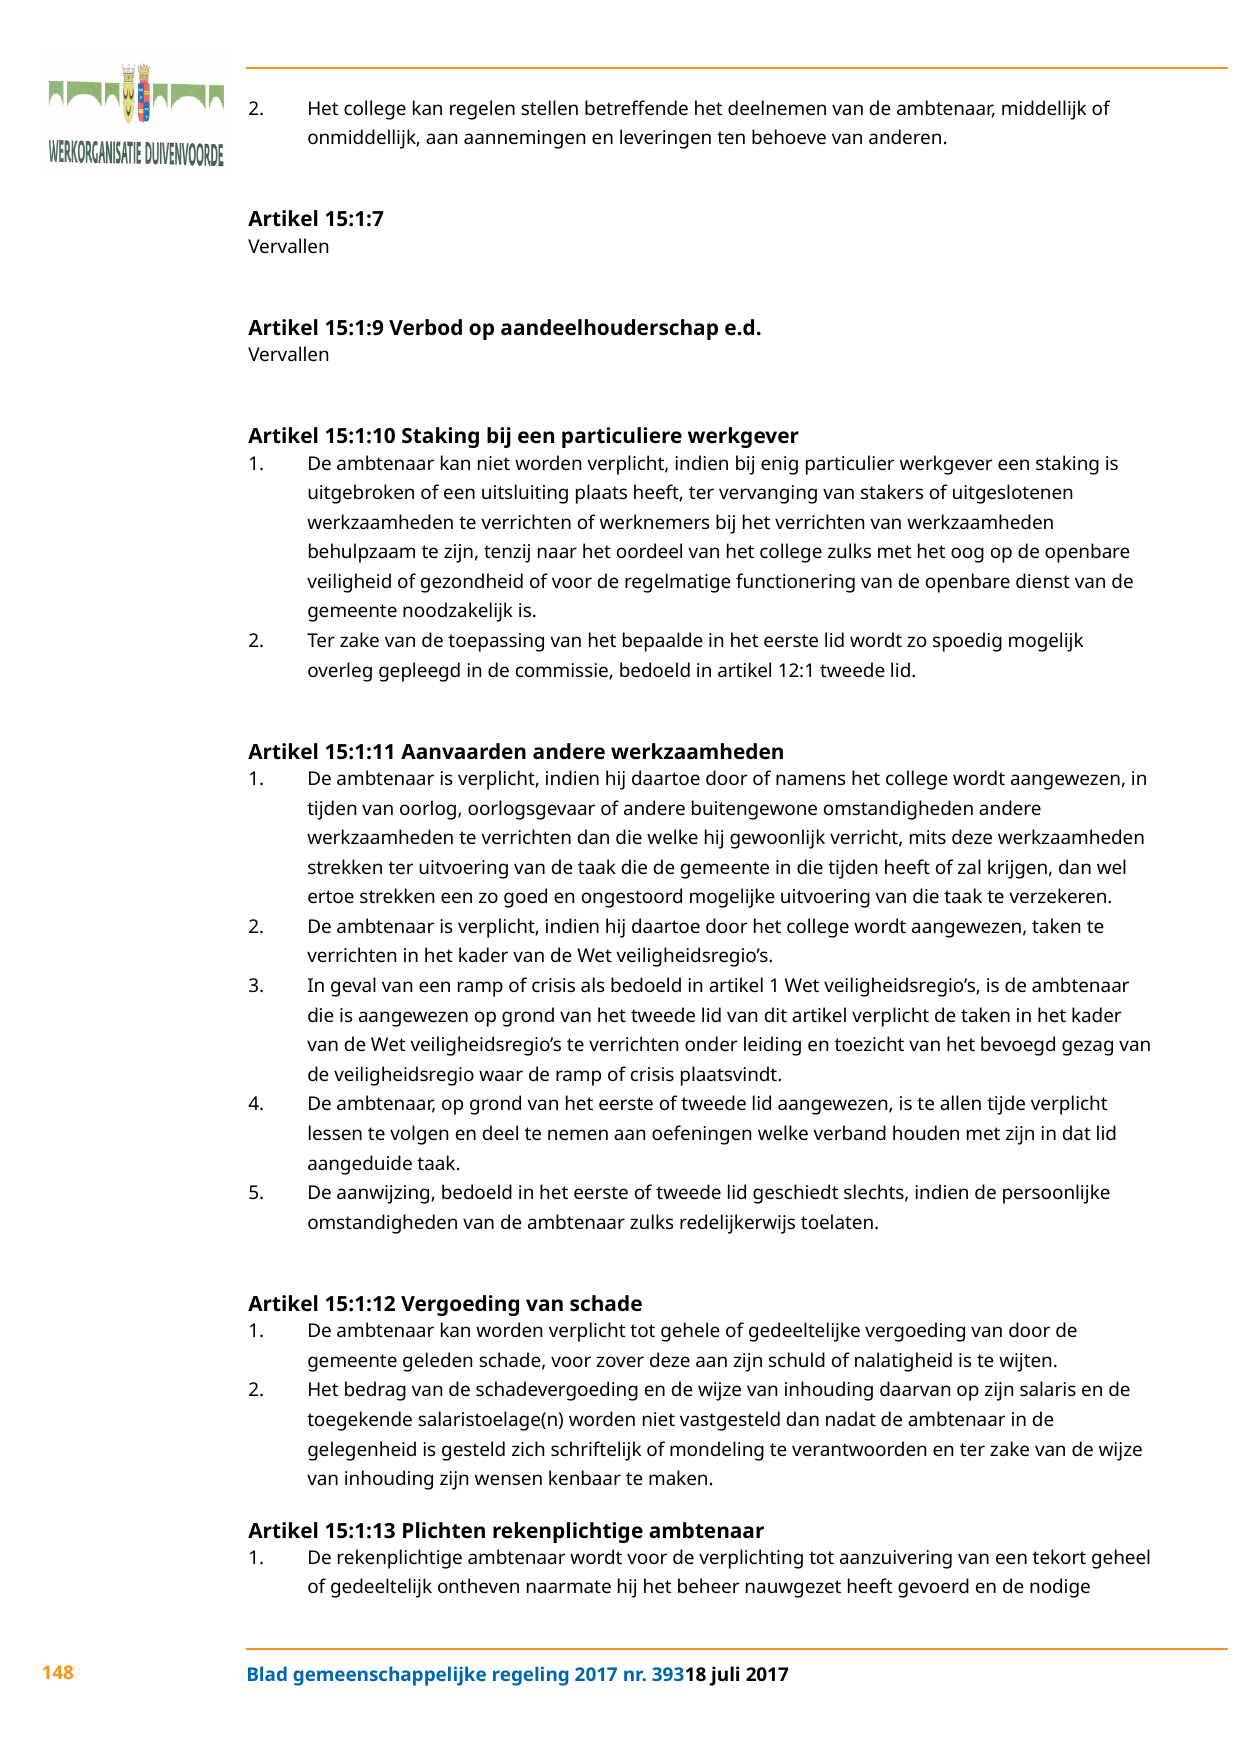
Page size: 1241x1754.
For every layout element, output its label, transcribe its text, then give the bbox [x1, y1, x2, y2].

list De ambtenaar kan niet worden verplicht, indien bij enig particulier werkgever een staking is uitgebroken of een uitsluiting plaats heeft, ter vervanging van stakers of uitgeslotenen werkzaamheden te verrichten of werknemers bij het verrichten van werkzaamheden behulpzaam te zijn, tenzij naar het oordeel van het college zulks met het oog op de openbare veiligheid of gezondheid of voor de regelmatige functionering van de openbare dienst van de gemeente noodzakelijk is. [248, 450, 1152, 623]
list De ambtenaar is verplicht, indien hij daartoe door het college wordt aangewezen, taken te verrichten in het kader van de Wet veiligheidsregio’s. [248, 913, 1152, 968]
list Het college kan regelen stellen betreffende het deelnemen van de ambtenaar, middellijk of onmiddellijk, aan aannemingen en leveringen ten behoeve van anderen. [248, 95, 1152, 150]
list De ambtenaar is verplicht, indien hij daartoe door of namens het college wordt aangewezen, in tijden van oorlog, oorlogsgevaar of andere buitengewone omstandigheden andere werkzaamheden te verrichten dan die welke hij gewoonlijk verricht, mits deze werkzaamheden strekken ter uitvoering van de taak die de gemeente in die tijden heeft of zal krijgen, dan wel ertoe strekken een zo goed en ongestoord mogelijke uitvoering van die taak te verzekeren. [248, 765, 1152, 909]
text Vervallen [248, 233, 1152, 258]
list Het bedrag van de schadevergoeding en de wijze van inhouding daarvan op zijn salaris en de toegekende salaristoelage(n) worden niet vastgesteld dan nadat de ambtenaar in de gelegenheid is gesteld zich schriftelijk of mondeling te verantwoorden en ter zake van de wijze van inhouding zijn wensen kenbaar te maken. [248, 1377, 1152, 1491]
list In geval van een ramp of crisis als bedoeld in artikel 1 Wet veiligheidsregio’s, is de ambtenaar die is aangewezen op grond van het tweede lid van dit artikel verplicht de taken in het kader van de Wet veiligheidsregio’s te verrichten onder leiding en toezicht van het bevoegd gezag van de veiligheidsregio waar de ramp of crisis plaatsvindt. [248, 972, 1152, 1087]
list Ter zake van de toepassing van het bepaalde in het eerste lid wordt zo spoedig mogelijk overleg gepleegd in de commissie, bedoeld in artikel 12:1 tweede lid. [248, 627, 1152, 682]
text Artikel 15:1:10 Staking bij een particuliere werkgever [248, 421, 1152, 450]
text Artikel 15:1:12 Vergoeding van schade [248, 1289, 1152, 1317]
text Vervallen [248, 341, 1152, 367]
text Artikel 15:1:11 Aanvaarden andere werkzaamheden [248, 737, 1152, 765]
list De rekenplichtige ambtenaar wordt voor de verplichting tot aanzuivering van een tekort geheel of gedeeltelijk ontheven naarmate hij het beheer nauwgezet heeft gevoerd en de nodige [248, 1544, 1152, 1599]
picture [41, 47, 231, 172]
text Artikel 15:1:7 [248, 204, 1152, 233]
text Artikel 15:1:9 Verbod op aandeelhouderschap e.d. [248, 313, 1152, 341]
text Artikel 15:1:13 Plichten rekenplichtige ambtenaar [248, 1516, 1152, 1544]
list De ambtenaar kan worden verplicht tot gehele of gedeeltelijke vergoeding van door de gemeente geleden schade, voor zover deze aan zijn schuld of nalatigheid is te wijten. [248, 1317, 1152, 1373]
list De ambtenaar, op grond van het eerste of tweede lid aangewezen, is te allen tijde verplicht lessen te volgen en deel te nemen aan oefeningen welke verband houden met zijn in dat lid aangeduide taak. [248, 1091, 1152, 1176]
list De aanwijzing, bedoeld in het eerste of tweede lid geschiedt slechts, indien de persoonlijke omstandigheden van de ambtenaar zulks redelijkerwijs toelaten. [248, 1179, 1152, 1235]
